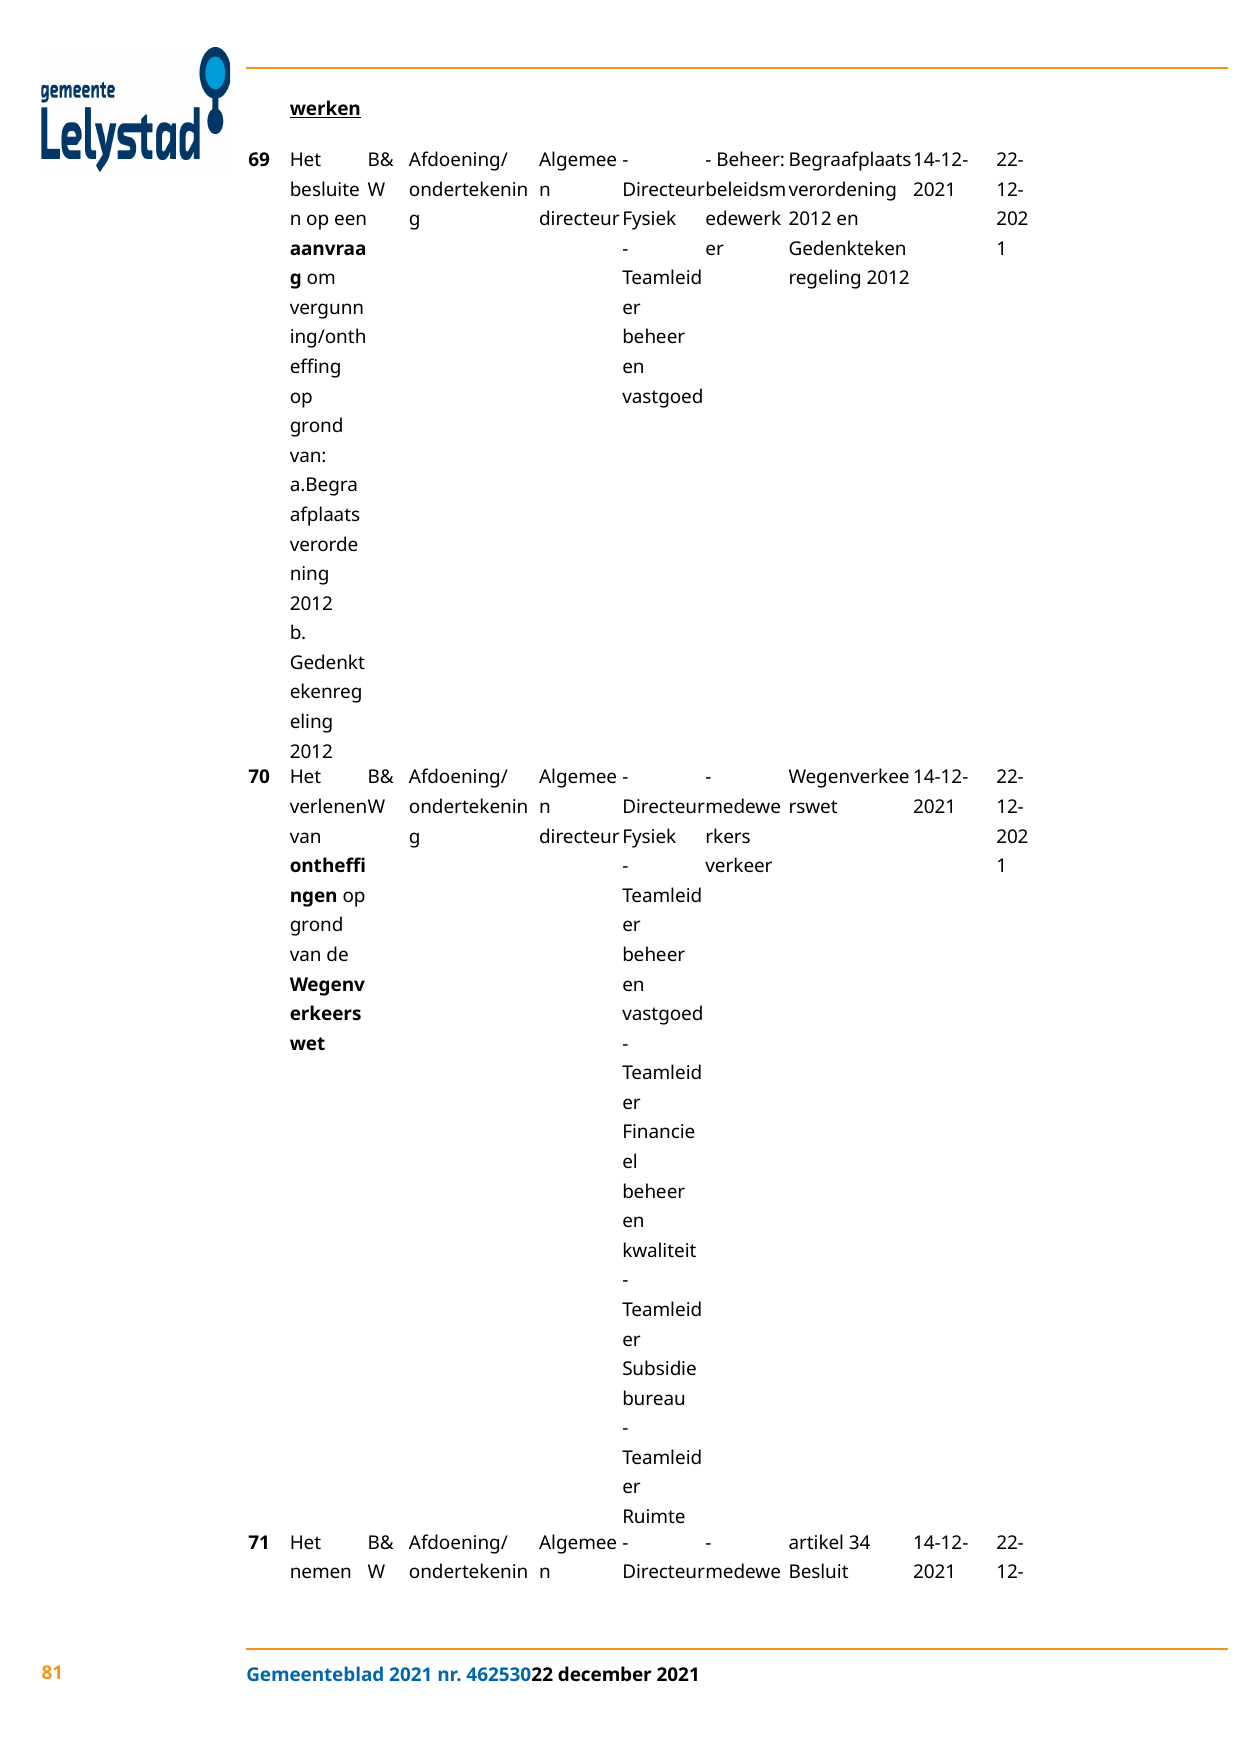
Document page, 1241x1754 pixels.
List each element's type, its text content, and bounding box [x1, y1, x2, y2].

table_cell - Directeur Fysiek - Teamleider beheer en vastgoed - Teamleider Financieel beheer en kwaliteit - Teamleider Subsidiebureau - Teamleider Ruimte [622, 764, 705, 1529]
table_cell [409, 121, 539, 146]
table_cell [539, 121, 622, 146]
table_cell [788, 95, 913, 121]
table_cell [622, 95, 705, 121]
table_cell - medewerkers verkeer [705, 764, 788, 1529]
table_cell [705, 121, 788, 146]
table_cell [1038, 95, 1152, 121]
table_cell Algemeen [539, 1529, 622, 1584]
table_cell [1038, 1529, 1152, 1584]
table_cell [290, 121, 367, 146]
table_cell 71 [248, 1529, 289, 1584]
table_cell [913, 121, 996, 146]
table_cell Algemeen directeur [539, 146, 622, 764]
table_cell - Directeur Fysiek - Teamleider beheer en vastgoed [622, 146, 705, 764]
table_cell [367, 95, 409, 121]
table_cell Afdoening/ondertekening [409, 764, 539, 1529]
table_cell 22-12-2021 [996, 146, 1038, 764]
table_cell B&W [367, 146, 409, 764]
table_cell [248, 121, 289, 146]
table_cell - medewe [705, 1529, 788, 1584]
table_cell 14-12-2021 [913, 1529, 996, 1584]
table_cell Afdoening/ondertekening [409, 146, 539, 764]
table_cell 14-12-2021 [913, 764, 996, 1529]
table_cell 70 [248, 764, 289, 1529]
table_cell 69 [248, 146, 289, 764]
table_cell Het besluiten op een aanvraag om vergunning/ontheffing op grond van: a.Begraafplaatsverordening 2012 b. Gedenktekenregeling 2012 [290, 146, 367, 764]
table_cell B&W [367, 1529, 409, 1584]
table_cell 22-12- [996, 1529, 1038, 1584]
table_cell Wegenverkeerswet [788, 764, 913, 1529]
table_cell [996, 95, 1038, 121]
table_cell [367, 121, 409, 146]
table_cell [913, 95, 996, 121]
table_cell Het nemen [290, 1529, 367, 1584]
table_cell artikel 34 Besluit [788, 1529, 913, 1584]
table_cell Het verlenen van ontheffingen op grond van de Wegenverkeerswet [290, 764, 367, 1529]
table_cell [996, 121, 1038, 146]
table_cell Afdoening/ondertekenin [409, 1529, 539, 1584]
table_cell [1038, 121, 1152, 146]
table_cell 14-12-2021 [913, 146, 996, 764]
table_cell [1038, 146, 1152, 764]
table_cell [788, 121, 913, 146]
table_cell Begraafplaatsverordening 2012 en Gedenktekenregeling 2012 [788, 146, 913, 764]
table_cell [248, 95, 289, 121]
table_cell [409, 95, 539, 121]
table_cell [1038, 764, 1152, 1529]
table_cell [705, 95, 788, 121]
table_cell - Directeur [622, 1529, 705, 1584]
table_cell 22-12-2021 [996, 764, 1038, 1529]
table_cell Algemeen directeur [539, 764, 622, 1529]
table_cell - Beheer: beleidsmedewerker [705, 146, 788, 764]
table_cell [539, 95, 622, 121]
table_cell B&W [367, 764, 409, 1529]
table_cell [622, 121, 705, 146]
picture [41, 47, 231, 172]
table_cell werken [290, 95, 367, 121]
